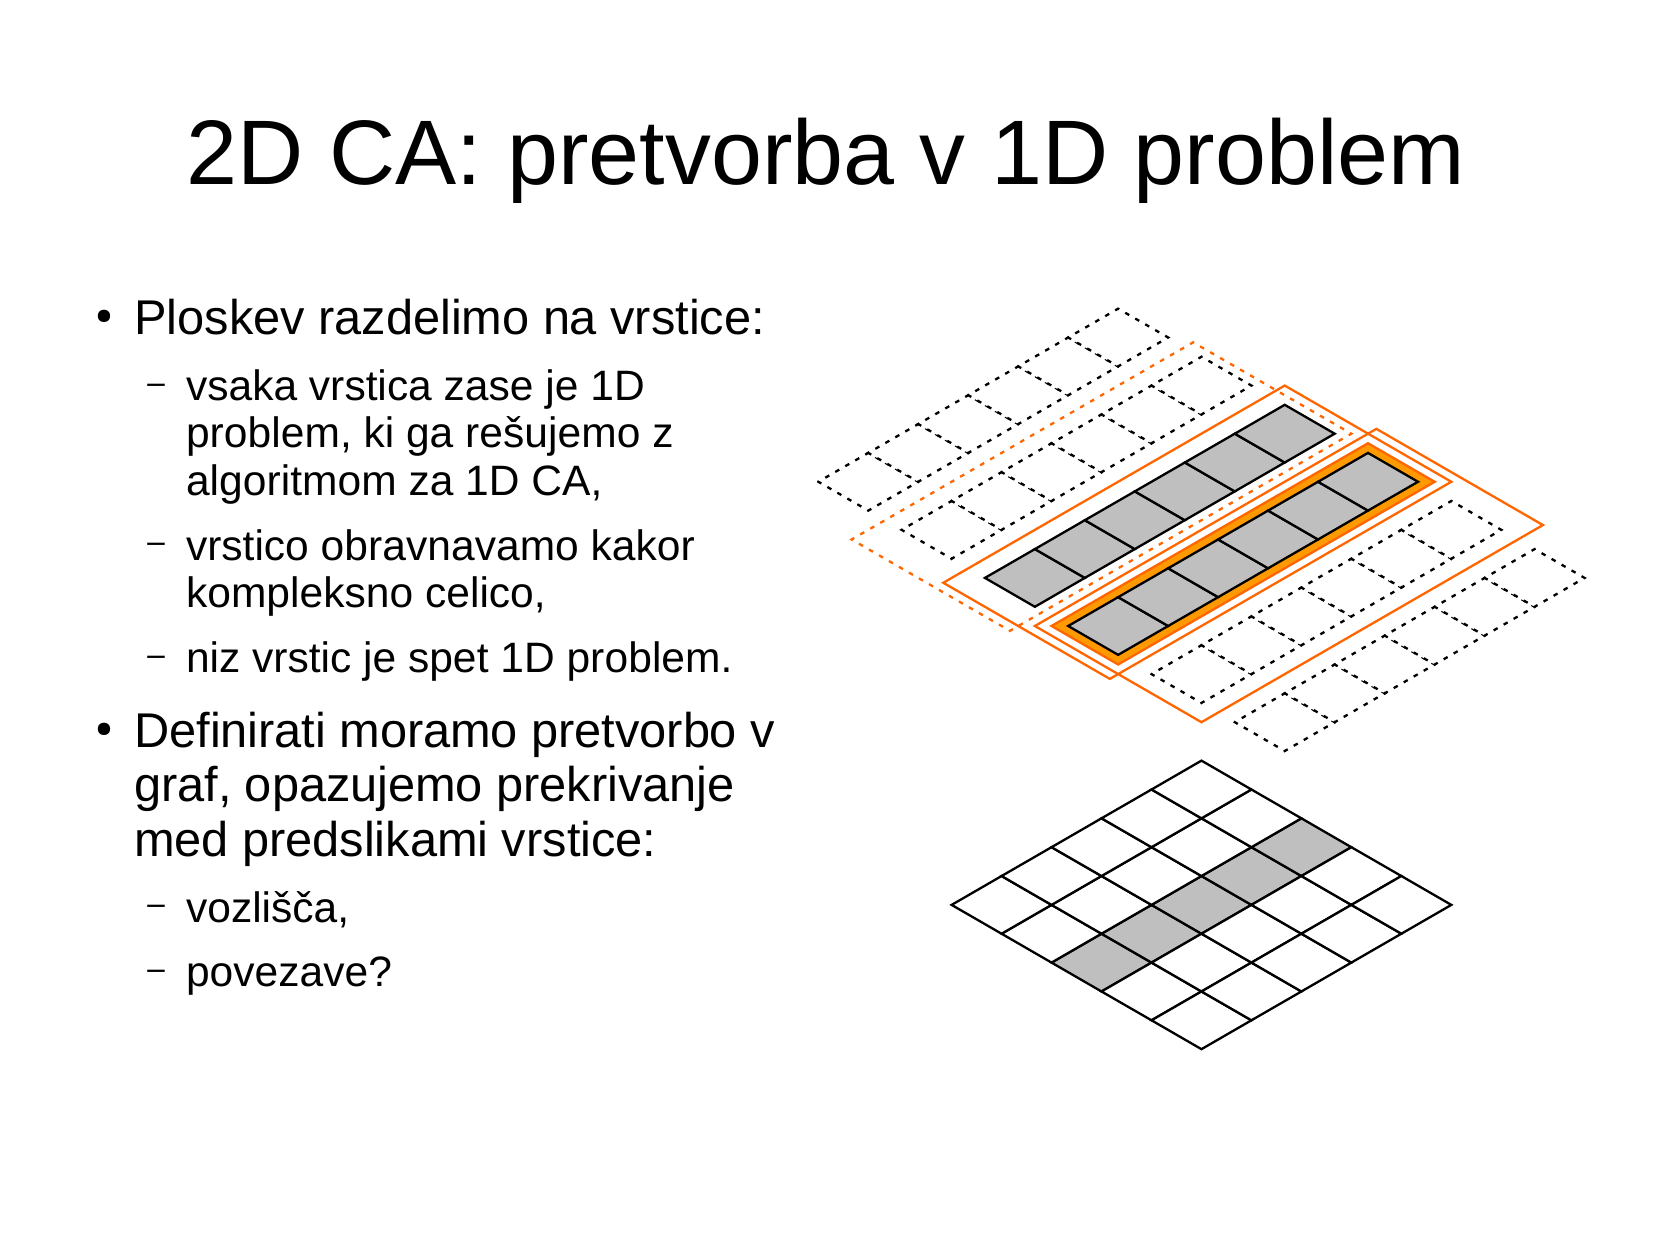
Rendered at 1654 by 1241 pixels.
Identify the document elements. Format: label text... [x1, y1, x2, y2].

picture [810, 300, 1595, 1054]
title 2D CA: pretvorba v 1D problem [82, 49, 1571, 257]
list Ploskev razdelimo na vrstice: vsaka vrstica zase je 1D problem, ki ga rešujemo z algoritmom za 1D CA, vrstico obravnavamo kakor kompleksno celico, niz vrstic je spet 1D problem. Definirati moramo pretvorbo v graf, opazujemo prekrivanje med predslikami vrstice: vozlišča, povezave? [82, 290, 809, 1010]
